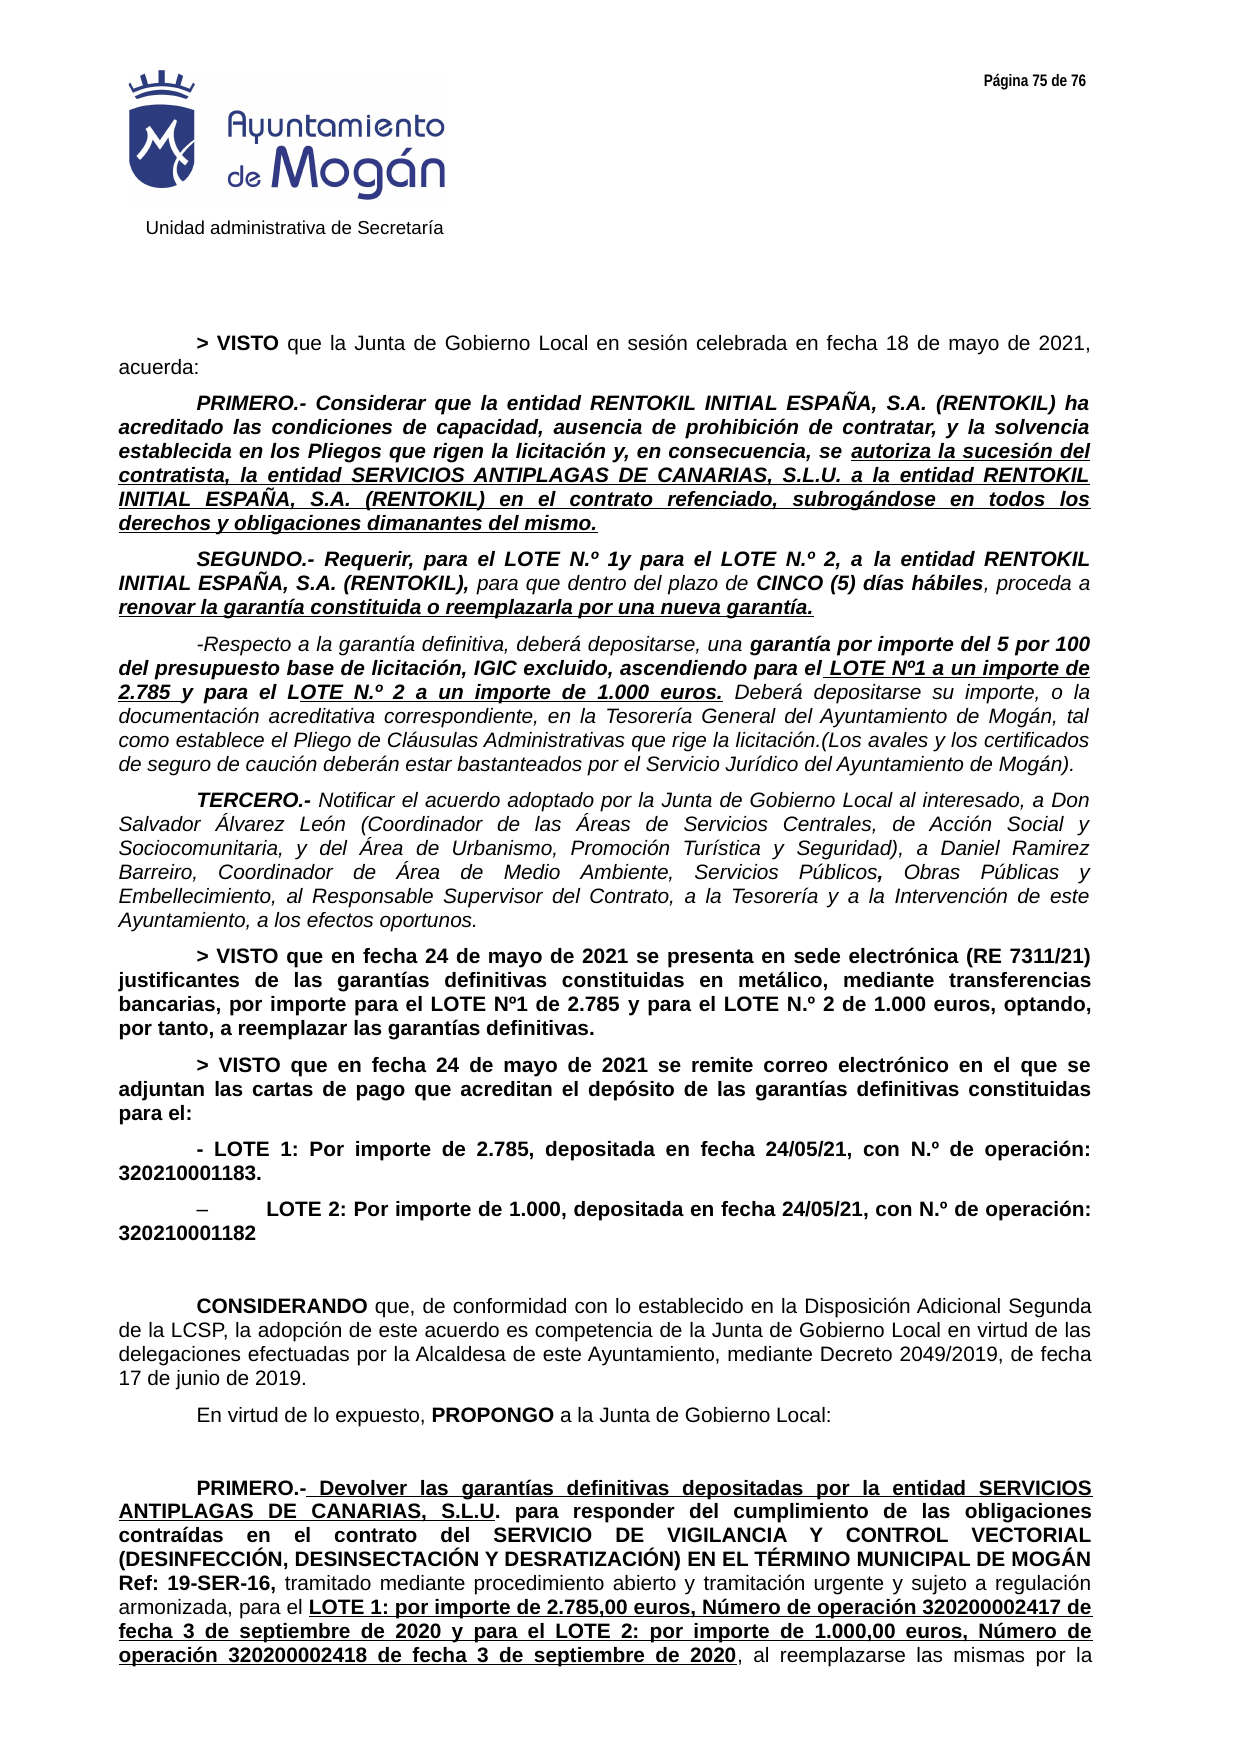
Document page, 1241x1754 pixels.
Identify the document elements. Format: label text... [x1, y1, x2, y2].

picture [128, 70, 445, 206]
text operación 320200002418 de fecha 3 de septiembre de 2020, al reemplazarse las mismas por la [118, 1641, 1092, 1667]
text En virtud de lo expuesto, PROPONGO a la Junta de Gobierno Local: [118, 1402, 1092, 1426]
text PRIMERO.- Considerar que la entidad RENTOKIL INITIAL ESPAÑA, S.A. (RENTOKIL) ha acreditado las condiciones de capacidad, ausencia de prohibición de contratar, y la solvencia establecida en los Pliegos que rigen la licitación y, en consecuencia, se autoriza la sucesión del contratista, la entidad SERVICIOS ANTIPLAGAS DE CANARIAS, S.L.U. a la entidad RENTOKIL INITIAL ESPAÑA, S.A. (RENTOKIL) en el contrato refenciado, subrogándose en todos los derechos y obligaciones dimanantes del mismo. [118, 391, 1092, 535]
text > VISTO que en fecha 24 de mayo de 2021 se presenta en sede electrónica (RE 7311/21) justificantes de las garantías definitivas constituidas en metálico, mediante transferencias bancarias, por importe para el LOTE Nº1 de 2.785 y para el LOTE N.º 2 de 1.000 euros, optando, por tanto, a reemplazar las garantías definitivas. [118, 944, 1092, 1040]
text > VISTO que la Junta de Gobierno Local en sesión celebrada en fecha 18 de mayo de 2021, acuerda: [118, 331, 1092, 378]
list LOTE 2: Por importe de 1.000, depositada en fecha 24/05/21, con N.º de operación: 320210001182 [118, 1197, 1092, 1245]
text SEGUNDO.- Requerir, para el LOTE N.º 1y para el LOTE N.º 2, a la entidad RENTOKIL INITIAL ESPAÑA, S.A. (RENTOKIL), para que dentro del plazo de CINCO (5) días hábiles, proceda a renovar la garantía constituida o reemplazarla por una nueva garantía. [118, 547, 1092, 619]
text PRIMERO.- Devolver las garantías definitivas depositadas por la entidad SERVICIOS ANTIPLAGAS DE CANARIAS, S.L.U. para responder del cumplimiento de las obligaciones contraídas en el contrato del SERVICIO DE VIGILANCIA Y CONTROL VECTORIAL (DESINFECCIÓN, DESINSECTACIÓN Y DESRATIZACIÓN) EN EL TÉRMINO MUNICIPAL DE MOGÁN Ref: 19-SER-16, tramitado mediante procedimiento abierto y tramitación urgente y sujeto a regulación armonizada, para el LOTE 1: por importe de 2.785,00 euros, Número de operación 320200002417 de fecha 3 de septiembre de 2020 y para el LOTE 2: por importe de 1.000,00 euros, Número de [118, 1475, 1092, 1640]
text TERCERO.- Notificar el acuerdo adoptado por la Junta de Gobierno Local al interesado, a Don Salvador Álvarez León (Coordinador de las Áreas de Servicios Centrales, de Acción Social y Sociocomunitaria, y del Área de Urbanismo, Promoción Turística y Seguridad), a Daniel Ramirez Barreiro, Coordinador de Área de Medio Ambiente, Servicios Públicos, Obras Públicas y Embellecimiento, al Responsable Supervisor del Contrato, a la Tesorería y a la Intervención de este Ayuntamiento, a los efectos oportunos. [118, 788, 1092, 932]
text > VISTO que en fecha 24 de mayo de 2021 se remite correo electrónico en el que se adjuntan las cartas de pago que acreditan el depósito de las garantías definitivas constituidas para el: [118, 1052, 1092, 1124]
text -Respecto a la garantía definitiva, deberá depositarse, una garantía por importe del 5 por 100 del presupuesto base de licitación, IGIC excluido, ascendiendo para el LOTE Nº1 a un importe de 2.785 y para el LOTE N.º 2 a un importe de 1.000 euros. Deberá depositarse su importe, o la documentación acreditativa correspondiente, en la Tesorería General del Ayuntamiento de Mogán, tal como establece el Pliego de Cláusulas Administrativas que rige la licitación.(Los avales y los certificados de seguro de caución deberán estar bastanteados por el Servicio Jurídico del Ayuntamiento de Mogán). [118, 632, 1092, 775]
text - LOTE 1: Por importe de 2.785, depositada en fecha 24/05/21, con N.º de operación: 320210001183. [118, 1137, 1092, 1185]
text CONSIDERANDO que, de conformidad con lo establecido en la Disposición Adicional Segunda de la LCSP, la adopción de este acuerdo es competencia de la Junta de Gobierno Local en virtud de las delegaciones efectuadas por la Alcaldesa de este Ayuntamiento, mediante Decreto 2049/2019, de fecha 17 de junio de 2019. [118, 1294, 1092, 1390]
